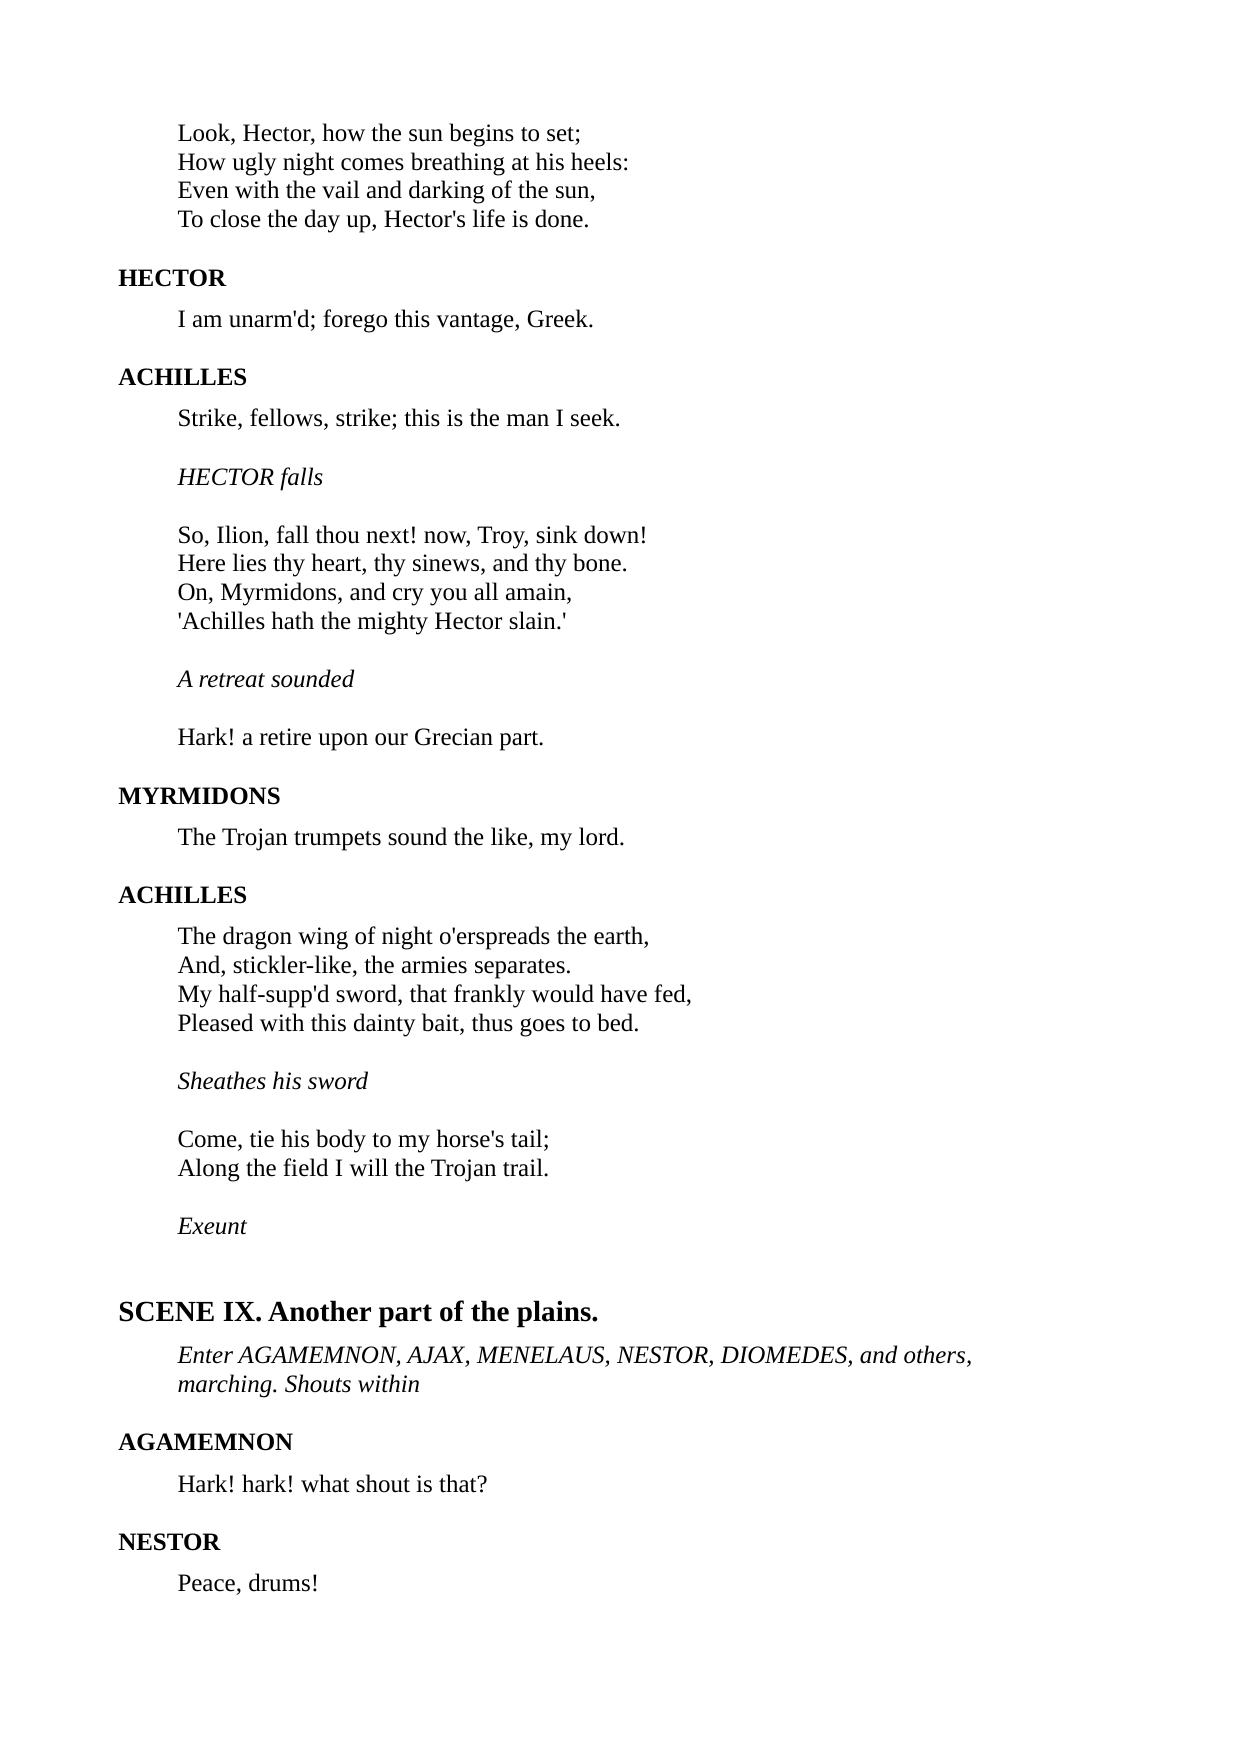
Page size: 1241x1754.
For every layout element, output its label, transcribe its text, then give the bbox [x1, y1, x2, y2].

text Enter AGAMEMNON, AJAX, MENELAUS, NESTOR, DIOMEDES, and others, marching. Shouts within [177, 1340, 1063, 1398]
text Hark! hark! what shout is that? [177, 1469, 1063, 1497]
text So, Ilion, fall thou next! now, Troy, sink down! Here lies thy heart, thy sinews, and thy bone. On, Myrmidons, and cry you all amain, 'Achilles hath the mighty Hector slain.' [177, 520, 1063, 635]
text ACHILLES [118, 362, 1122, 391]
subtitle SCENE IX. Another part of the plains. [118, 1294, 1122, 1328]
text Look, Hector, how the sun begins to set; How ugly night comes breathing at his heels: Even with the vail and darking of the sun, To close the day up, Hector's life is done. [177, 118, 1063, 233]
text A retreat sounded [177, 664, 1063, 693]
text Strike, fellows, strike; this is the man I seek. [177, 403, 1063, 432]
text AGAMEMNON [118, 1427, 1122, 1456]
text I am unarm'd; forego this vantage, Greek. [177, 304, 1063, 333]
text The dragon wing of night o'erspreads the earth, And, stickler-like, the armies separates. My half-supp'd sword, that frankly would have fed, Pleased with this dainty bait, thus goes to bed. [177, 921, 1063, 1036]
text Hark! a retire upon our Grecian part. [177, 722, 1063, 751]
text HECTOR falls [177, 462, 1063, 490]
text Peace, drums! [177, 1568, 1063, 1597]
text NESTOR [118, 1527, 1122, 1556]
text The Trojan trumpets sound the like, my lord. [177, 822, 1063, 851]
text HECTOR [118, 263, 1122, 291]
text ACHILLES [118, 880, 1122, 909]
text Exeunt [177, 1211, 1063, 1240]
text Come, tie his body to my horse's tail; Along the field I will the Trojan trail. [177, 1124, 1063, 1182]
text MYRMIDONS [118, 781, 1122, 809]
text Sheathes his sword [177, 1066, 1063, 1095]
